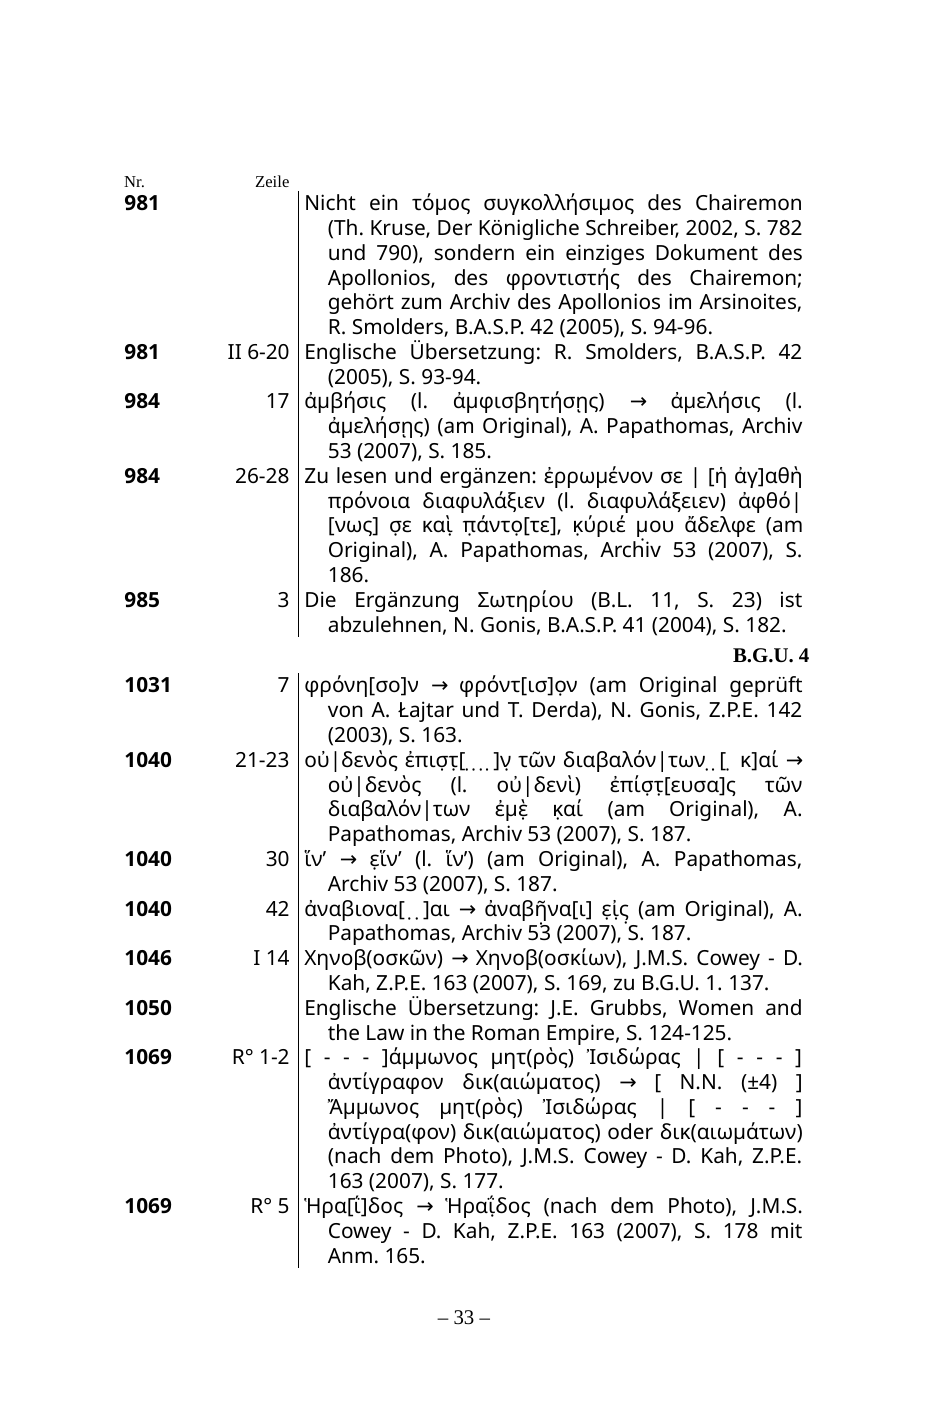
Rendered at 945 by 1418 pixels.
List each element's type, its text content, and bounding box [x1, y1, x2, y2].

table_cell 1040 [118, 896, 207, 946]
table_cell 1050 [118, 995, 207, 1045]
table_cell 1069 [118, 1045, 207, 1194]
table_cell ἀναβιονα[ ̣ ̣]αι → ἀναβῆ̣να[ι] ε̣ἰ̣ς̣ (am Original), A. Papathomas, Archiv 53 (2007), S. 187. [299, 896, 809, 946]
table_cell R° 5 [207, 1194, 298, 1268]
table_cell 985 [118, 588, 207, 637]
table_cell 42 [207, 896, 298, 946]
table_cell Englische Übersetzung: R. Smolders, B.A.S.P. 42 (2005), S. 93-94. [299, 340, 809, 389]
table_header 1031 [118, 673, 207, 747]
table_header 7 [207, 673, 298, 747]
table_cell Nicht ein τόμος συγκολλήσιμος des Chairemon (Th. Kruse, Der Königliche Schreiber, 2002, S. 782 und 790), sondern ein einziges Dokument des Apollonios, des φροντιστής des Chairemon; gehört zum Archiv des Apollonios im Arsinoites, R. Smolders, B.A.S.P. 42 (2005), S. 94-96. [299, 191, 809, 339]
table_cell 1040 [118, 748, 207, 847]
subtitle B.G.U. 4 [118, 643, 809, 667]
table_cell ἀμβήσις (l. ἀμφισβητήσῃς) → ἀμελήσις (l. ἀμελήσῃς) (am Original), A. Papathomas, Archiv 53 (2007), S. 185. [299, 389, 809, 463]
table_cell 1040 [118, 847, 207, 896]
table_cell 981 [118, 340, 207, 389]
table_cell 1069 [118, 1194, 207, 1268]
table_cell 981 [118, 191, 207, 339]
table_cell ἵνʼ → ε̣ἵν’ (l. ἵνʼ) (am Original), A. Papathomas, Archiv 53 (2007), S. 187. [299, 847, 809, 896]
table_cell [207, 191, 298, 339]
table_cell 984 [118, 464, 207, 587]
table_cell οὐ|δενὸς ἐπισ̣τ̣[ ̣ ̣ ̣ ̣]ν̣ τῶν διαβαλόν|των ̣ ̣[ ̣ κ]αί → οὐ|δενὸς (l. οὐ|δενὶ) ἐπίσ̣τ̣[ευσα]ς τῶν διαβαλόν|των ἐμὲ̣ κ̣αί (am Original), A. Papathomas, Archiv 53 (2007), S. 187. [299, 748, 809, 847]
table_cell 3 [207, 588, 298, 637]
table_cell I 14 [207, 946, 298, 995]
table_cell Zu lesen und ergänzen: ἐρρωμένον σε | [ἡ ἀγ]αθὴ πρόνοια διαφυλάξιεν (l. διαφυλάξειεν) ἀφθό|[νως] σ̣ε καὶ̣ π̣άντο̣[τε], κ̣ύριέ μ̣ου ἄδελφε (am Original), A. Papathomas, Archiv 53 (2007), S. 186. [299, 464, 809, 587]
table_cell Die Ergänzung Σωτηρίου (B.L. 11, S. 23) ist abzulehnen, N. Gonis, B.A.S.P. 41 (2004), S. 182. [299, 588, 809, 637]
table_cell 26-28 [207, 464, 298, 587]
table_cell [207, 995, 298, 1045]
table_cell R° 1-2 [207, 1045, 298, 1194]
table_cell Englische Übersetzung: J.E. Grubbs, Women and the Law in the Roman Empire, S. 124-125. [299, 995, 809, 1045]
table_cell 30 [207, 847, 298, 896]
table_cell Χηνοβ(οσκῶν) → Χηνοβ(οσκίων), J.M.S. Cowey - D. Kah, Z.P.E. 163 (2007), S. 169, zu B.G.U. 1. 137. [299, 946, 809, 995]
table_cell 1046 [118, 946, 207, 995]
table_cell [ - - - ]άμμωνος μητ(ρὸς) Ἰσιδώρας | [ - - - ] ἀντίγραφον δικ(αιώματος) → [ N.N. (±4) ] Ἄμμωνος μητ(ρὸς) Ἰσιδώρας | [ - - - ] ἀντίγρα(φον) δικ(αιώματος) oder δικ(αιωμάτων) (nach dem Photo), J.M.S. Cowey - D. Kah, Z.P.E. 163 (2007), S. 177. [299, 1045, 809, 1194]
table_cell 17 [207, 389, 298, 463]
table_cell Ἡρα[ΐ]δος → Ἡραΐ̣δος (nach dem Photo), J.M.S. Cowey - D. Kah, Z.P.E. 163 (2007), S. 178 mit Anm. 165. [299, 1194, 809, 1268]
table_cell 21-23 [207, 748, 298, 847]
table_cell 984 [118, 389, 207, 463]
table_header φρόνη[σο]ν → φρόντ[ισ]ο̣ν (am Original geprüft von A. Łajtar und T. Derda), N. Gonis, Z.P.E. 142 (2003), S. 163. [299, 673, 809, 747]
table_cell II 6-20 [207, 340, 298, 389]
